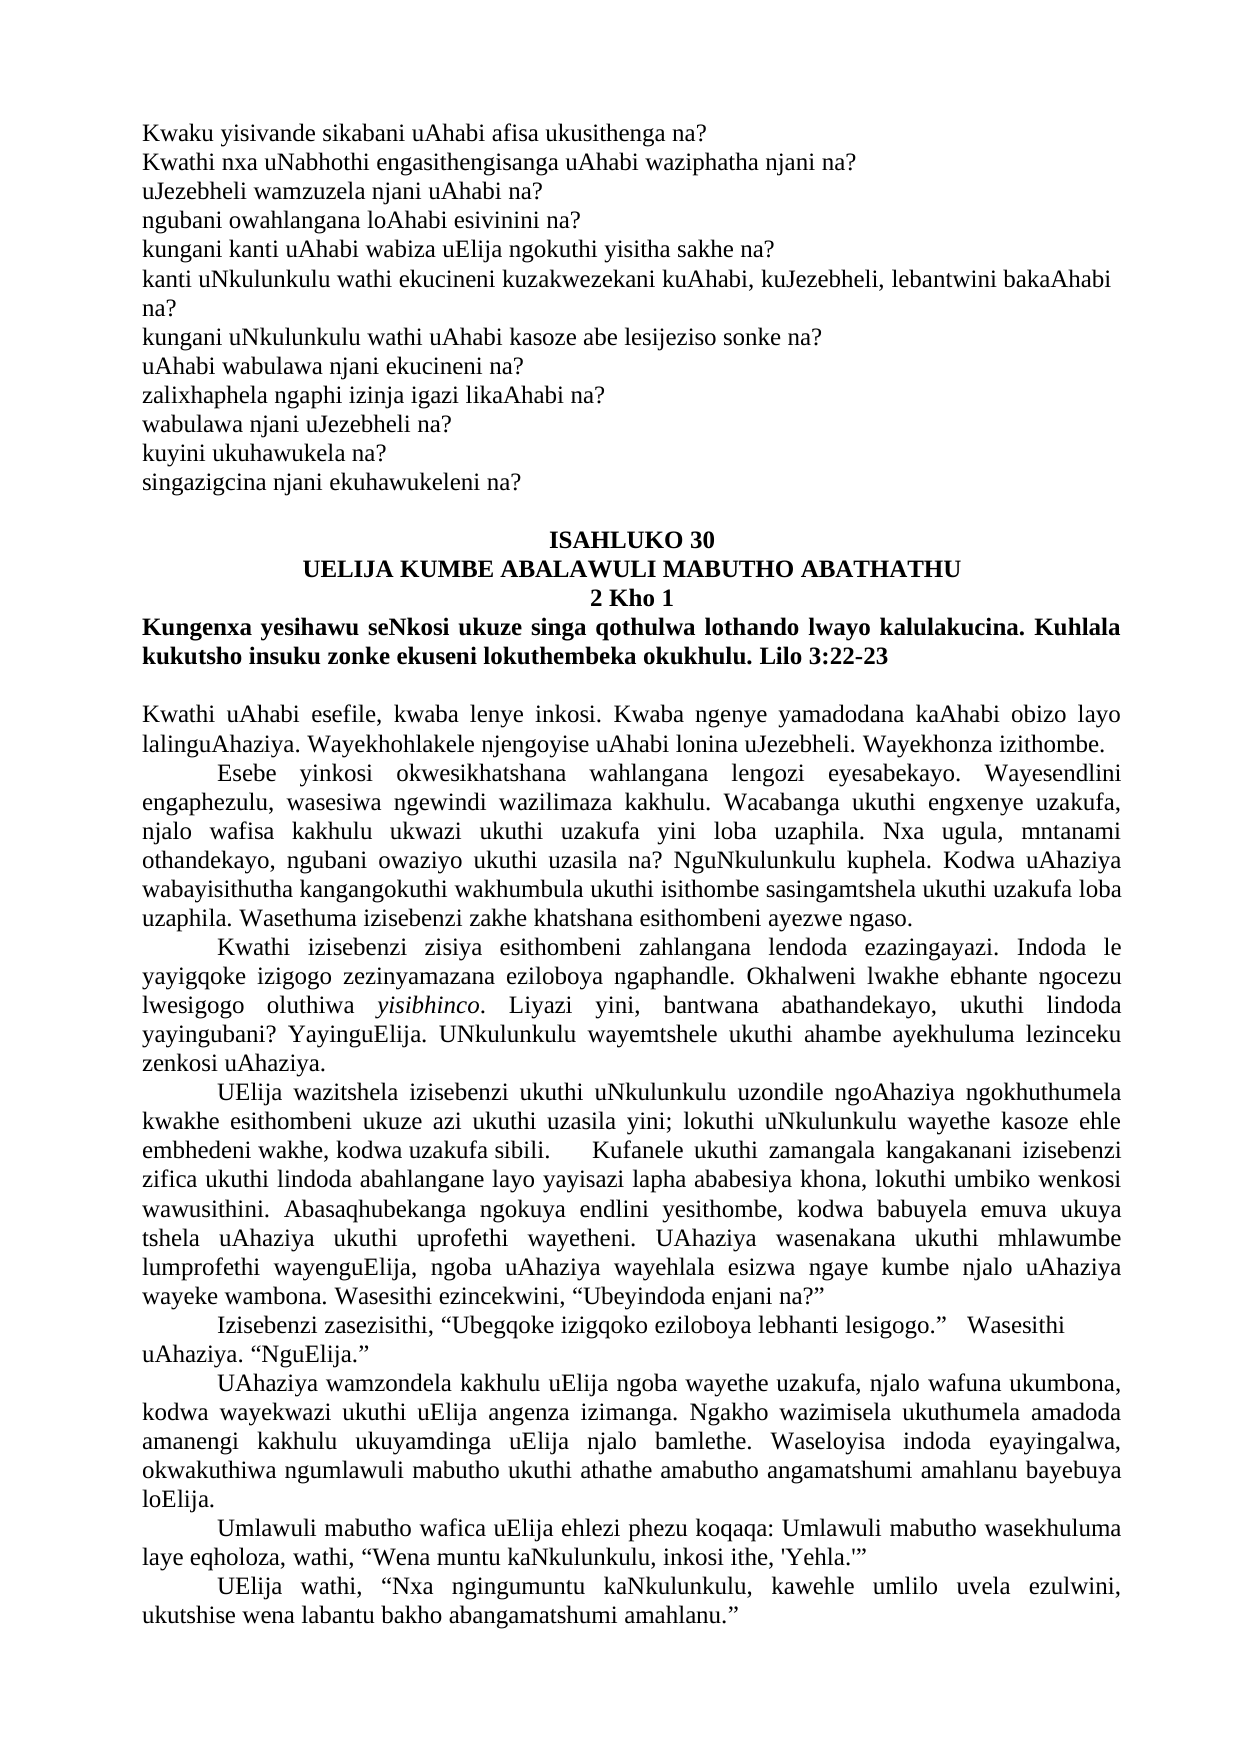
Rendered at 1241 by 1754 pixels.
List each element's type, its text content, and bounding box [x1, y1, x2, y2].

text UElija wazitshela izisebenzi ukuthi uNkulunkulu uzondile ngoAhaziya ngokhuthumela kwakhe esithombeni ukuze azi ukuthi uzasila yini; lokuthi uNkulunkulu wayethe kasoze ehle embhedeni wakhe, kodwa uzakufa sibili. Kufanele ukuthi zamangala kangakanani izisebenzi zifica ukuthi lindoda abahlangane layo yayisazi lapha ababesiya khona, lokuthi umbiko wenkosi wawusithini. Abasaqhubekanga ngokuya endlini yesithombe, kodwa babuyela emuva ukuya tshela uAhaziya ukuthi uprofethi wayetheni. UAhaziya wasenakana ukuthi mhlawumbe lumprofethi wayenguElija, ngoba uAhaziya wayehlala esizwa ngaye kumbe njalo uAhaziya wayeke wambona. Wasesithi ezincekwini, “Ubeyindoda enjani na?” [142, 1077, 1122, 1310]
text zalixhaphela ngaphi izinja igazi likaAhabi na? [142, 380, 1122, 409]
text ngubani owahlangana loAhabi esivinini na? [142, 205, 1122, 234]
text uAhabi wabulawa njani ekucineni na? [142, 351, 1122, 380]
text Kwathi uAhabi esefile, kwaba lenye inkosi. Kwaba ngenye yamadodana kaAhabi obizo layo lalinguAhaziya. Wayekhohlakele njengoyise uAhabi lonina uJezebheli. Wayekhonza izithombe. [142, 699, 1122, 757]
text ISAHLUKO 30 [142, 525, 1122, 554]
text kanti uNkulunkulu wathi ekucineni kuzakwezekani kuAhabi, kuJezebheli, lebantwini bakaAhabi na? [142, 263, 1122, 322]
text UElija wathi, “Nxa ngingumuntu kaNkulunkulu, kawehle umlilo uvela ezulwini, ukutshise wena labantu bakho abangamatshumi amahlanu.” [142, 1571, 1122, 1629]
text UELIJA KUMBE ABALAWULI MABUTHO ABATHATHU [142, 554, 1122, 583]
text kungani kanti uAhabi wabiza uElija ngokuthi yisitha sakhe na? [142, 234, 1122, 263]
text Kungenxa yesihawu seNkosi ukuze singa qothulwa lothando lwayo kalulakucina. Kuhlala kukutsho insuku zonke ekuseni lokuthembeka okukhulu. Lilo 3:22-23 [142, 612, 1122, 670]
text wabulawa njani uJezebheli na? [142, 409, 1122, 438]
text kuyini ukuhawukela na? [142, 438, 1122, 467]
text Kwathi nxa uNabhothi engasithengisanga uAhabi waziphatha njani na? [142, 147, 1122, 176]
text Esebe yinkosi okwesikhatshana wahlangana lengozi eyesabekayo. Wayesendlini engaphezulu, wasesiwa ngewindi wazilimaza kakhulu. Wacabanga ukuthi engxenye uzakufa, njalo wafisa kakhulu ukwazi ukuthi uzakufa yini loba uzaphila. Nxa ugula, mntanami othandekayo, ngubani owaziyo ukuthi uzasila na? NguNkulunkulu kuphela. Kodwa uAhaziya wabayisithutha kangangokuthi wakhumbula ukuthi isithombe sasingamtshela ukuthi uzakufa loba uzaphila. Wasethuma izisebenzi zakhe khatshana esithombeni ayezwe ngaso. [142, 757, 1122, 932]
text 2 Kho 1 [142, 583, 1122, 612]
text Kwathi izisebenzi zisiya esithombeni zahlangana lendoda ezazingayazi. Indoda le yayigqoke izigogo zezinyamazana eziloboya ngaphandle. Okhalweni lwakhe ebhante ngocezu lwesigogo oluthiwa yisibhinco. Liyazi yini, bantwana abathandekayo, ukuthi lindoda yayingubani? YayinguElija. UNkulunkulu wayemtshele ukuthi ahambe ayekhuluma lezinceku zenkosi uAhaziya. [142, 932, 1122, 1077]
text Umlawuli mabutho wafica uElija ehlezi phezu koqaqa: Umlawuli mabutho wasekhuluma laye eqholoza, wathi, “Wena muntu kaNkulunkulu, inkosi ithe, 'Yehla.'” [142, 1513, 1122, 1571]
text Izisebenzi zasezisithi, “Ubegqoke izigqoko eziloboya lebhanti lesigogo.” Wasesithi uAhaziya. “NguElija.” [142, 1310, 1122, 1368]
text kungani uNkulunkulu wathi uAhabi kasoze abe lesijeziso sonke na? [142, 322, 1122, 351]
text Kwaku yisivande sikabani uAhabi afisa ukusithenga na? [142, 118, 1122, 147]
text UAhaziya wamzondela kakhulu uElija ngoba wayethe uzakufa, njalo wafuna ukumbona, kodwa wayekwazi ukuthi uElija angenza izimanga. Ngakho wazimisela ukuthumela amadoda amanengi kakhulu ukuyamdinga uElija njalo bamlethe. Waseloyisa indoda eyayingalwa, okwakuthiwa ngumlawuli mabutho ukuthi athathe amabutho angamatshumi amahlanu bayebuya loElija. [142, 1368, 1122, 1513]
text uJezebheli wamzuzela njani uAhabi na? [142, 176, 1122, 205]
text singazigcina njani ekuhawukeleni na? [142, 467, 1122, 496]
